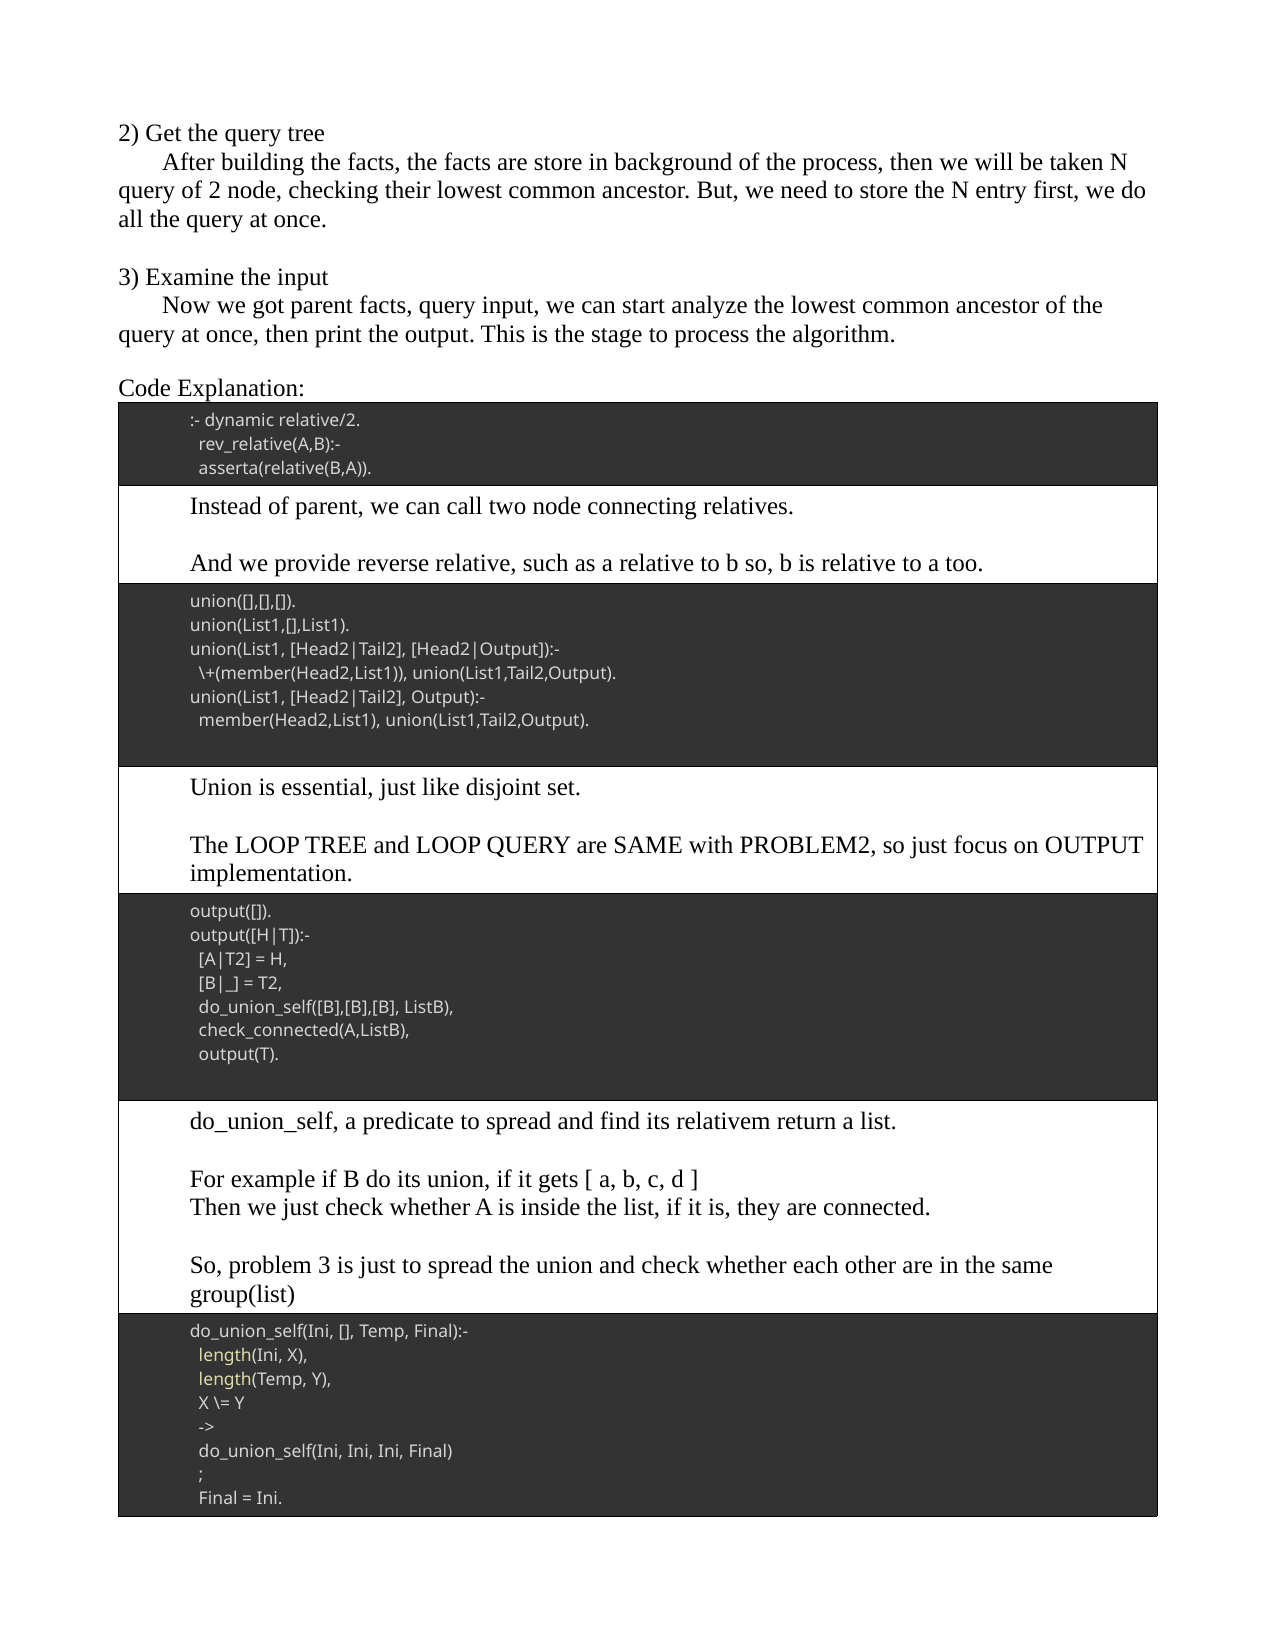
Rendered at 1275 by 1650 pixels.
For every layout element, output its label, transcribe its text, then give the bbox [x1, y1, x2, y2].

table_header [119, 403, 184, 485]
table_cell union([],[],[]). union(List1,[],List1). union(List1, [Head2|Tail2], [Head2|Output]):- \+(member(Head2,List1)), union(List1,Tail2,Output). union(List1, [Head2|Tail2], Output):- member(Head2,List1), union(List1,Tail2,Output). [184, 584, 1157, 766]
table_cell output([]). output([H|T]):- [A|T2] = H, [B|_] = T2, do_union_self([B],[B],[B], ListB), check_connected(A,ListB), output(T). [184, 894, 1157, 1100]
table_header :- dynamic relative/2. rev_relative(A,B):- asserta(relative(B,A)). [184, 403, 1157, 485]
table_cell [119, 767, 184, 893]
table_cell [119, 1314, 184, 1516]
table_cell [119, 1101, 184, 1313]
table_cell do_union_self, a predicate to spread and find its relativem return a list. For example if B do its union, if it gets [ a, b, c, d ] Then we just check whether A is inside the list, if it is, they are connected. So, problem 3 is just to spread the union and check whether each other are in the same group(list) [184, 1101, 1157, 1313]
text Code Explanation: [118, 373, 1157, 402]
text Now we got parent facts, query input, we can start analyze the lowest common ancestor of the query at once, then print the output. This is the stage to process the algorithm. [118, 291, 1157, 348]
table_cell Instead of parent, we can call two node connecting relatives. And we provide reverse relative, such as a relative to b so, b is relative to a too. [184, 486, 1157, 583]
table_cell [119, 584, 184, 766]
table_cell [119, 486, 184, 583]
text 3) Examine the input [118, 262, 1157, 291]
table_cell do_union_self(Ini, [], Temp, Final):- length(Ini, X), length(Temp, Y), X \= Y -> do_union_self(Ini, Ini, Ini, Final) ; Final = Ini. [184, 1314, 1157, 1516]
text 2) Get the query tree [118, 118, 1157, 147]
table_cell [119, 894, 184, 1100]
table_cell Union is essential, just like disjoint set. The LOOP TREE and LOOP QUERY are SAME with PROBLEM2, so just focus on OUTPUT implementation. [184, 767, 1157, 893]
text After building the facts, the facts are store in background of the process, then we will be taken N query of 2 node, checking their lowest common ancestor. But, we need to store the N entry first, we do all the query at once. [118, 147, 1157, 233]
